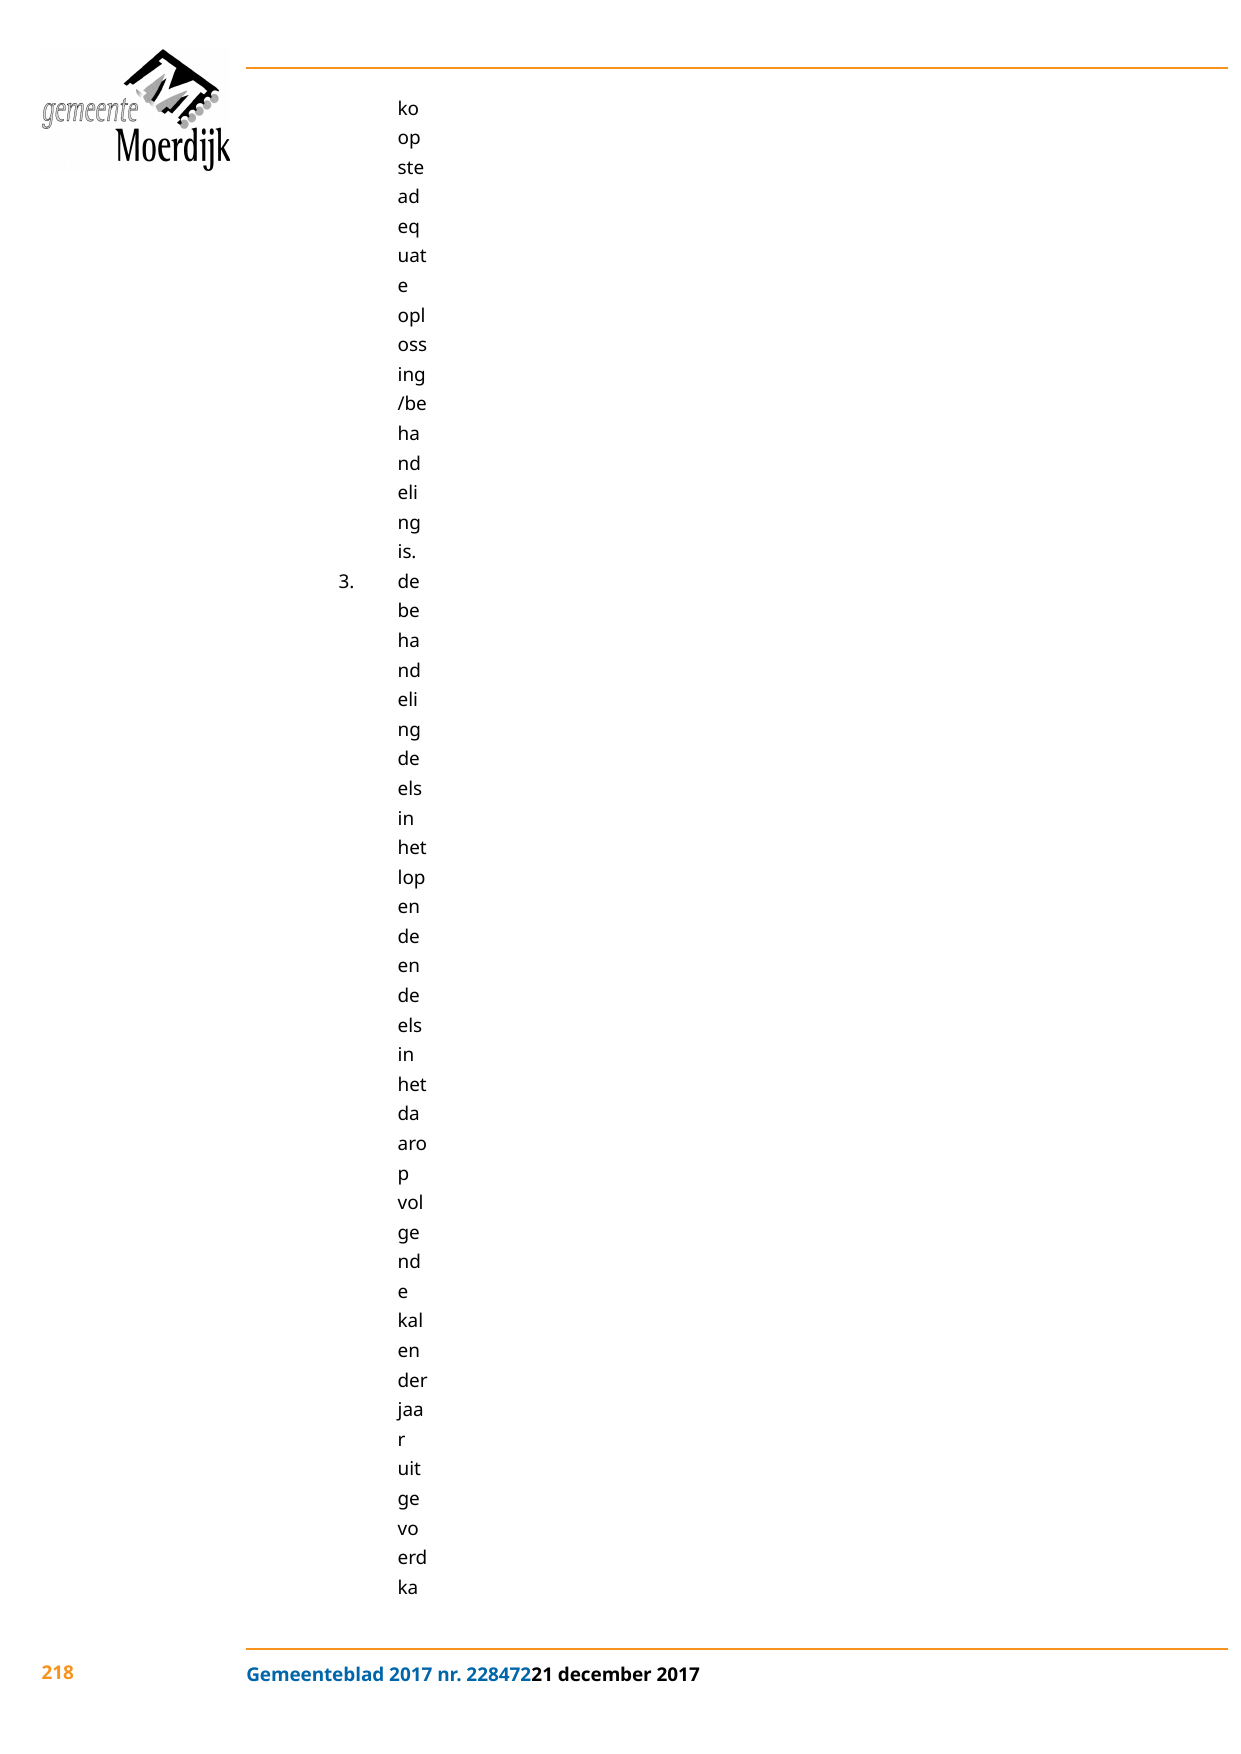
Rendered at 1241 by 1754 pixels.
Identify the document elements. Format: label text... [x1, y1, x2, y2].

picture [41, 47, 231, 172]
table_cell [248, 95, 338, 1600]
table_cell koopste adequate oplossing/behandeling is. de behandeling deels in het lopende en deels in het daarop volgende kalenderjaar uitgevoerd ka [338, 95, 429, 1600]
